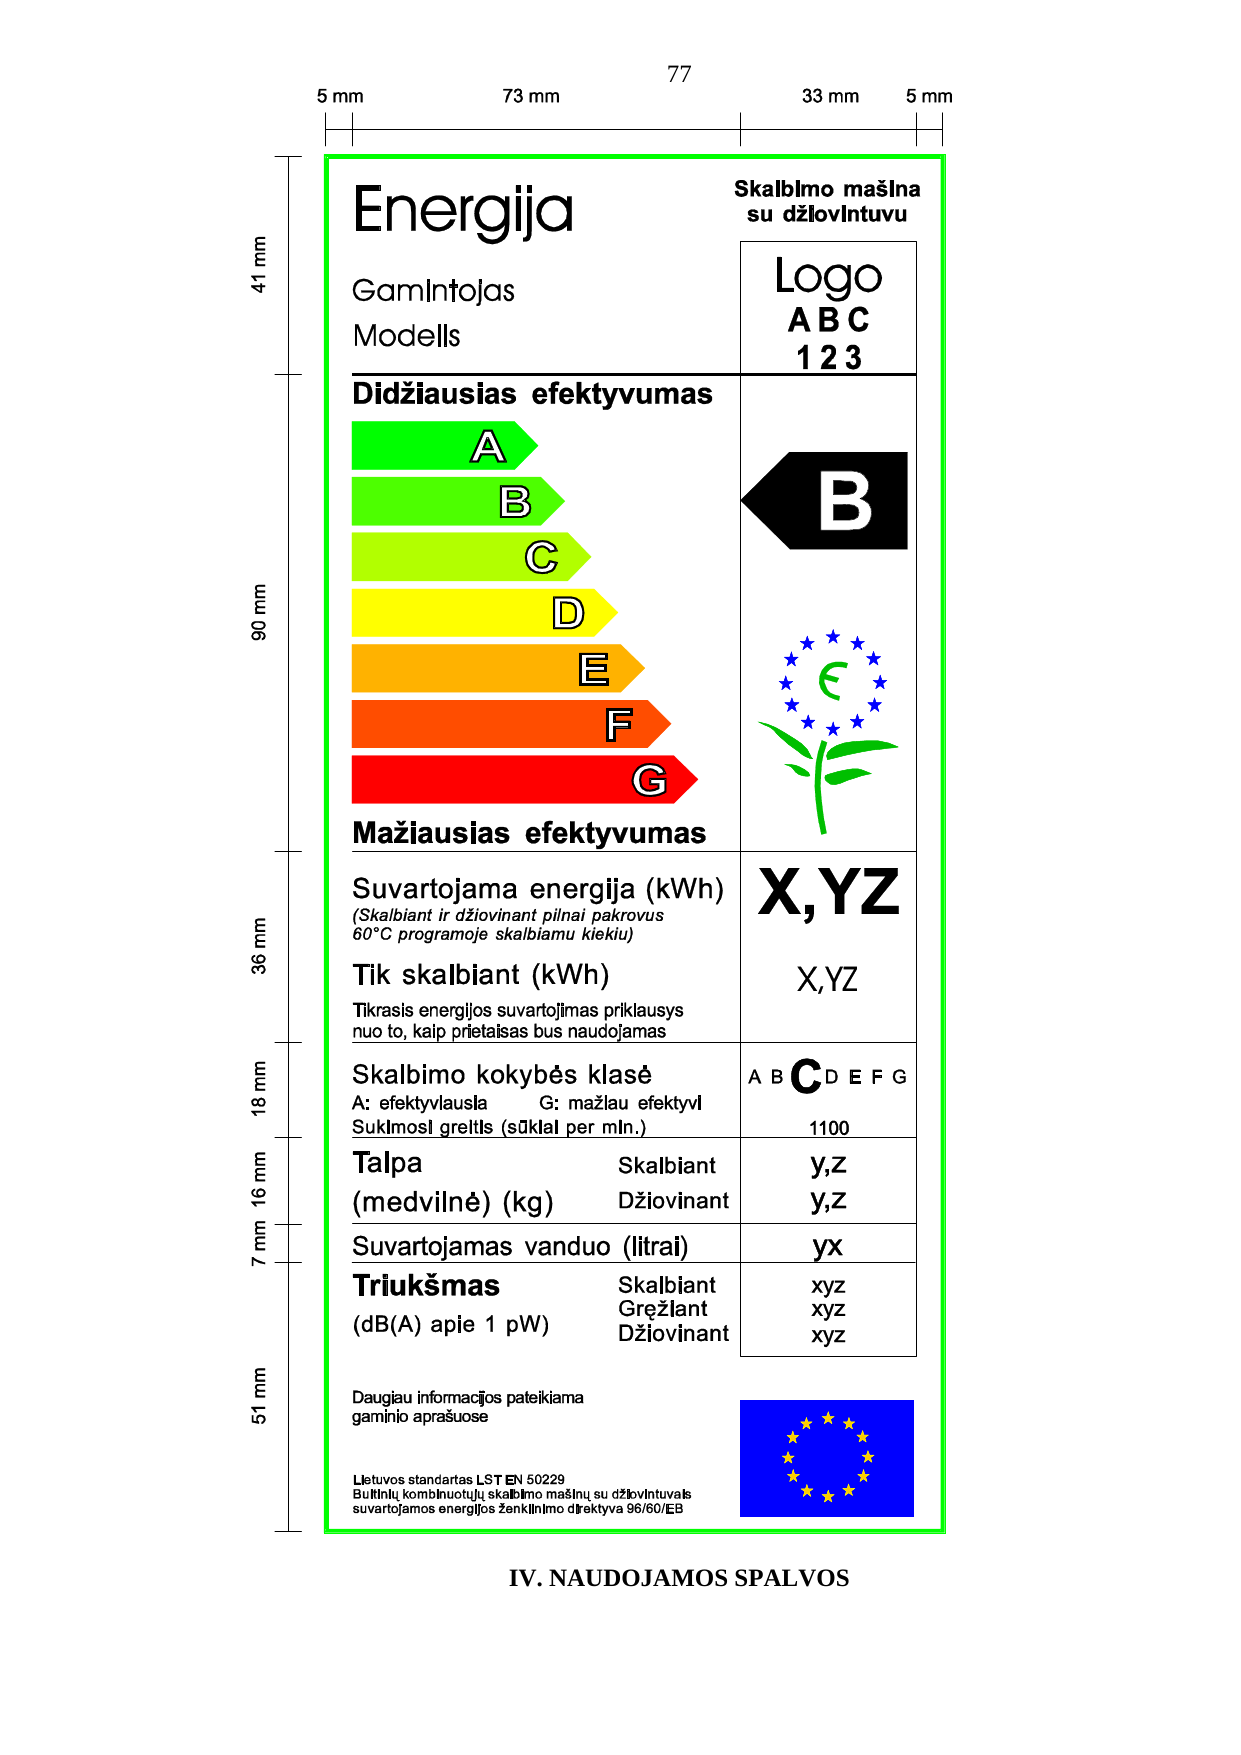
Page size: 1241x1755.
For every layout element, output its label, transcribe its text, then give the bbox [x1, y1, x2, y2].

text IV. NAUDOJAMOS SPALVOS [177, 1563, 1181, 1591]
